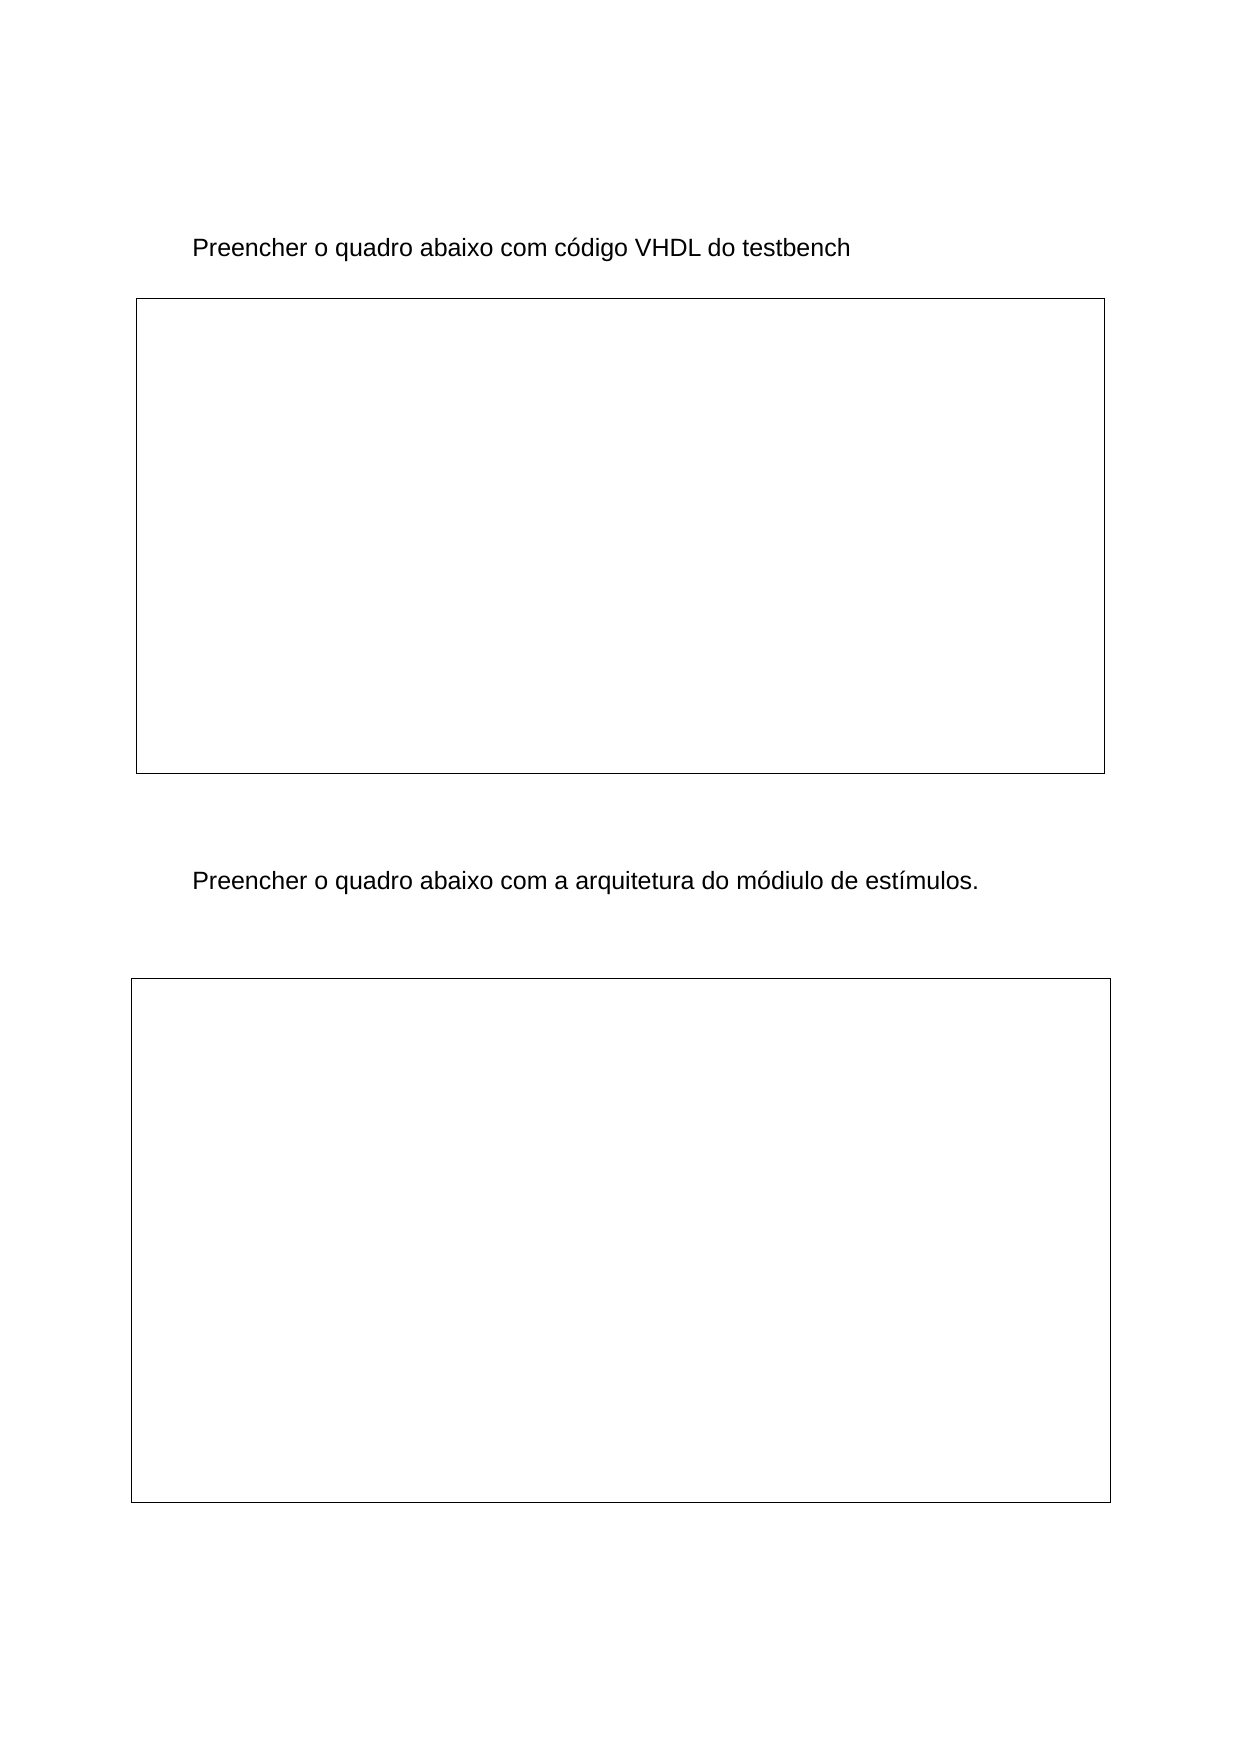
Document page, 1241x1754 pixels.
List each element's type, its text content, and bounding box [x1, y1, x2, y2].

text Preencher o quadro abaixo com a arquitetura do módiulo de estímulos. [118, 866, 1122, 894]
text Preencher o quadro abaixo com código VHDL do testbench [118, 233, 1122, 262]
